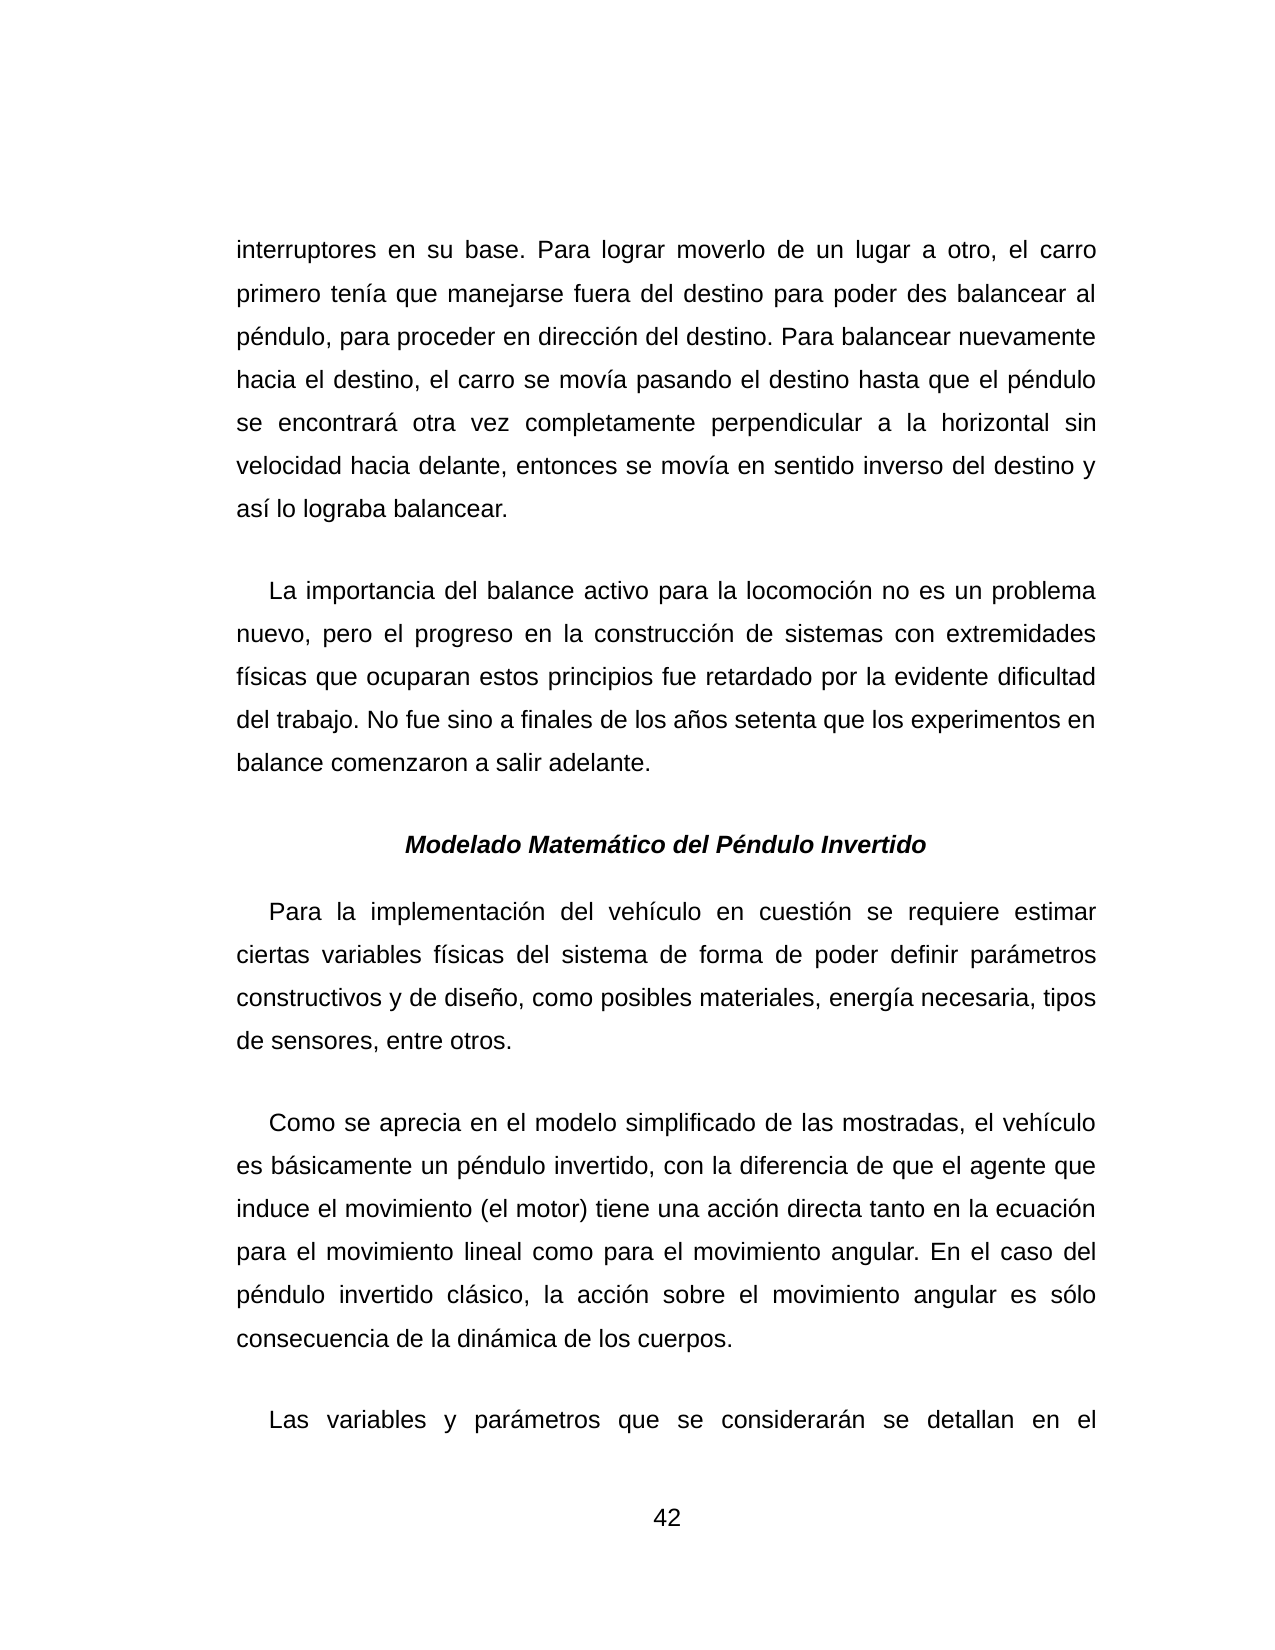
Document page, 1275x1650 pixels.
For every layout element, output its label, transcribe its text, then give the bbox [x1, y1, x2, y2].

text Como se aprecia en el modelo simplificado de las mostradas, el vehículo es básicamente un péndulo invertido, con la diferencia de que el agente que induce el movimiento (el motor) tiene una acción directa tanto en la ecuación para el movimiento lineal como para el movimiento angular. En el caso del péndulo invertido clásico, la acción sobre el movimiento angular es sólo consecuencia de la dinámica de los cuerpos. [236, 1108, 1098, 1352]
text La importancia del balance activo para la locomoción no es un problema nuevo, pero el progreso en la construcción de sistemas con extremidades físicas que ocuparan estos principios fue retardado por la evidente dificultad del trabajo. No fue sino a finales de los años setenta que los experimentos en balance comenzaron a salir adelante. [236, 576, 1098, 777]
text Para la implementación del vehículo en cuestión se requiere estimar ciertas variables físicas del sistema de forma de poder definir parámetros constructivos y de diseño, como posibles materiales, energía necesaria, tipos de sensores, entre otros. [236, 897, 1098, 1055]
text interruptores en su base. Para lograr moverlo de un lugar a otro, el carro primero tenía que manejarse fuera del destino para poder des balancear al péndulo, para proceder en dirección del destino. Para balancear nuevamente hacia el destino, el carro se movía pasando el destino hasta que el péndulo se encontrará otra vez completamente perpendicular a la horizontal sin velocidad hacia delante, entonces se movía en sentido inverso del destino y así lo lograba balancear. [236, 235, 1098, 523]
subtitle Modelado Matemático del Péndulo Invertido [236, 830, 1098, 858]
text Las variables y parámetros que se considerarán se detallan en el [236, 1405, 1098, 1434]
